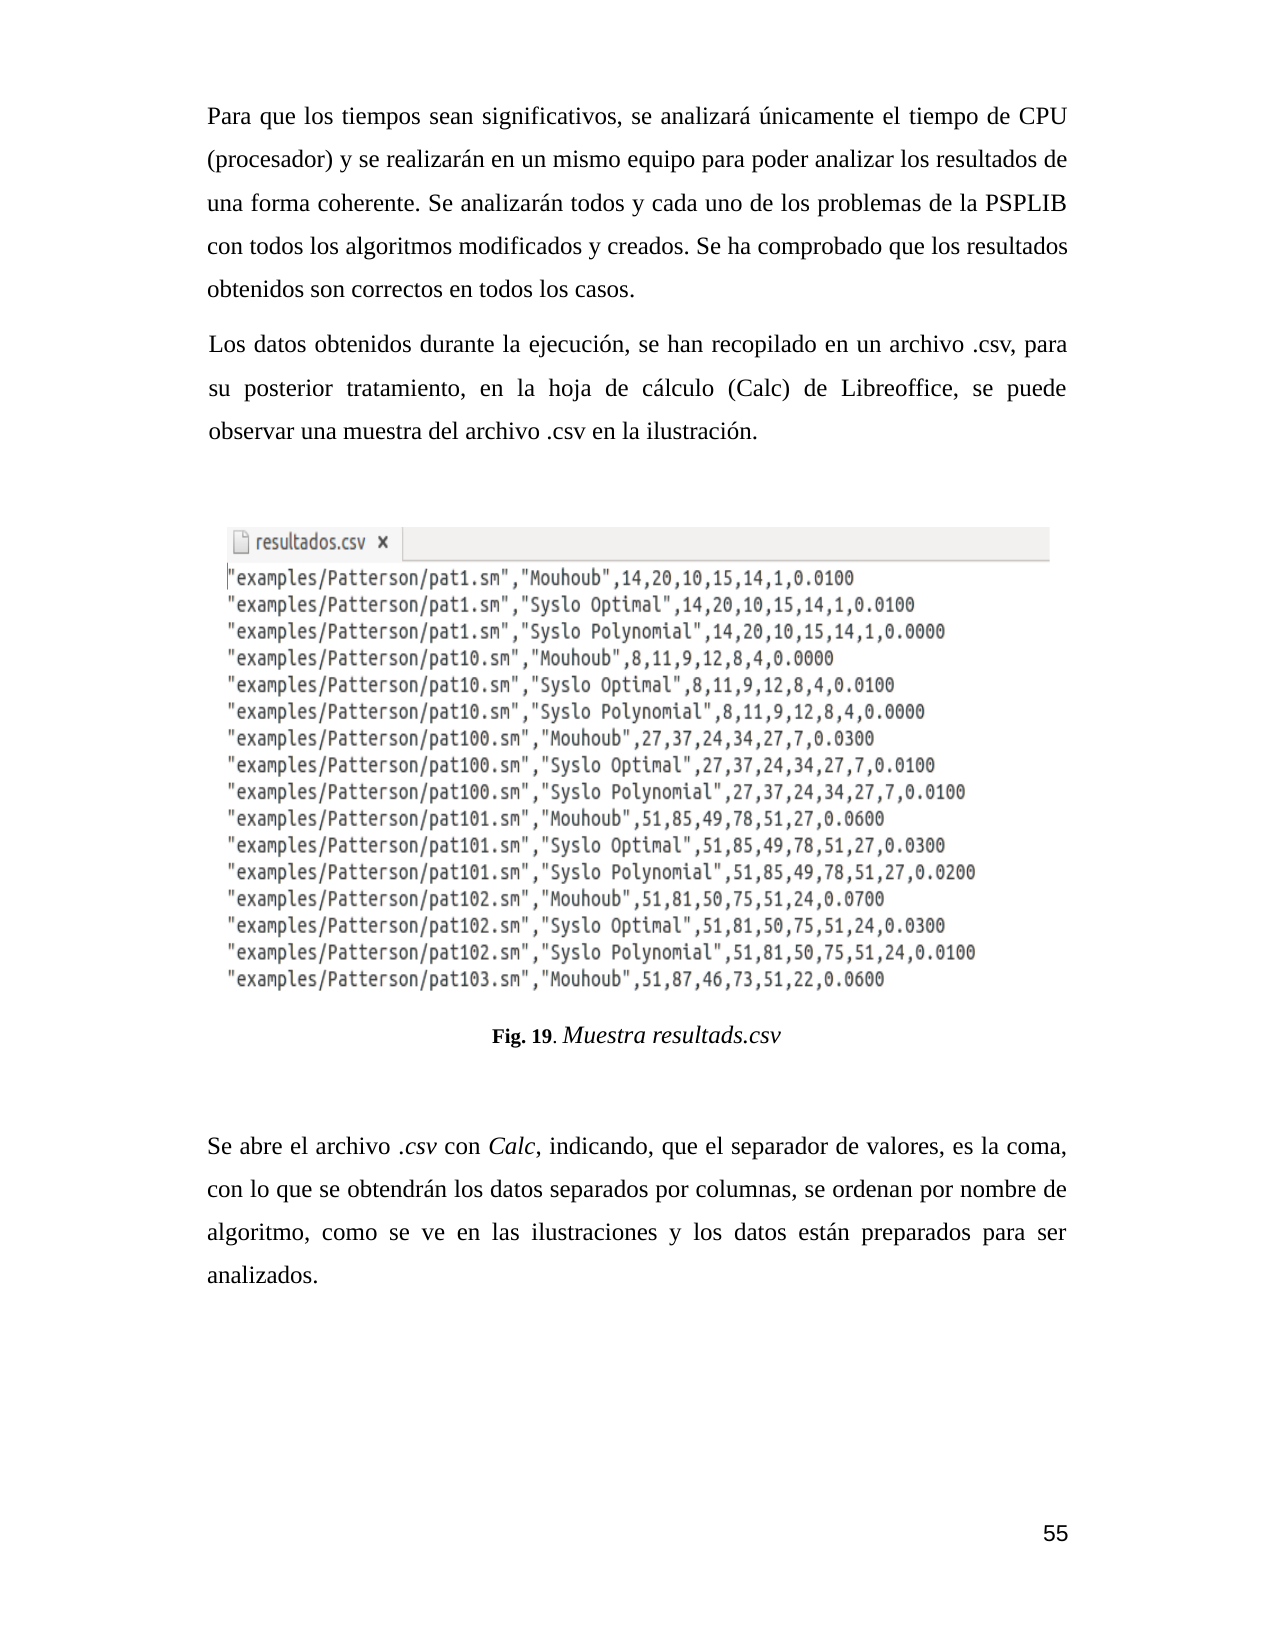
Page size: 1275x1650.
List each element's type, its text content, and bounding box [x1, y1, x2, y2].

text Se abre el archivo .csv con Calc, indicando, que el separador de valores, es la coma, con lo que se obtendrán los datos separados por columnas, se ordenan por nombre de algoritmo, como se ve en las ilustraciones y los datos están preparados para ser analizados. [207, 1131, 1068, 1289]
text Fig. 19. Muestra resultads.csv [207, 1020, 1068, 1049]
text Los datos obtenidos durante la ejecución, se han recopilado en un archivo .csv, para su posterior tratamiento, en la hoja de cálculo (Calc) de Libreoffice, se puede observar una muestra del archivo .csv en la ilustración. [208, 329, 1068, 444]
text Para que los tiempos sean significativos, se analizará únicamente el tiempo de CPU (procesador) y se realizarán en un mismo equipo para poder analizar los resultados de una forma coherente. Se analizarán todos y cada uno de los problemas de la PSPLIB con todos los algoritmos modificados y creados. Se ha comprobado que los resultados obtenidos son correctos en todos los casos. [207, 101, 1068, 303]
